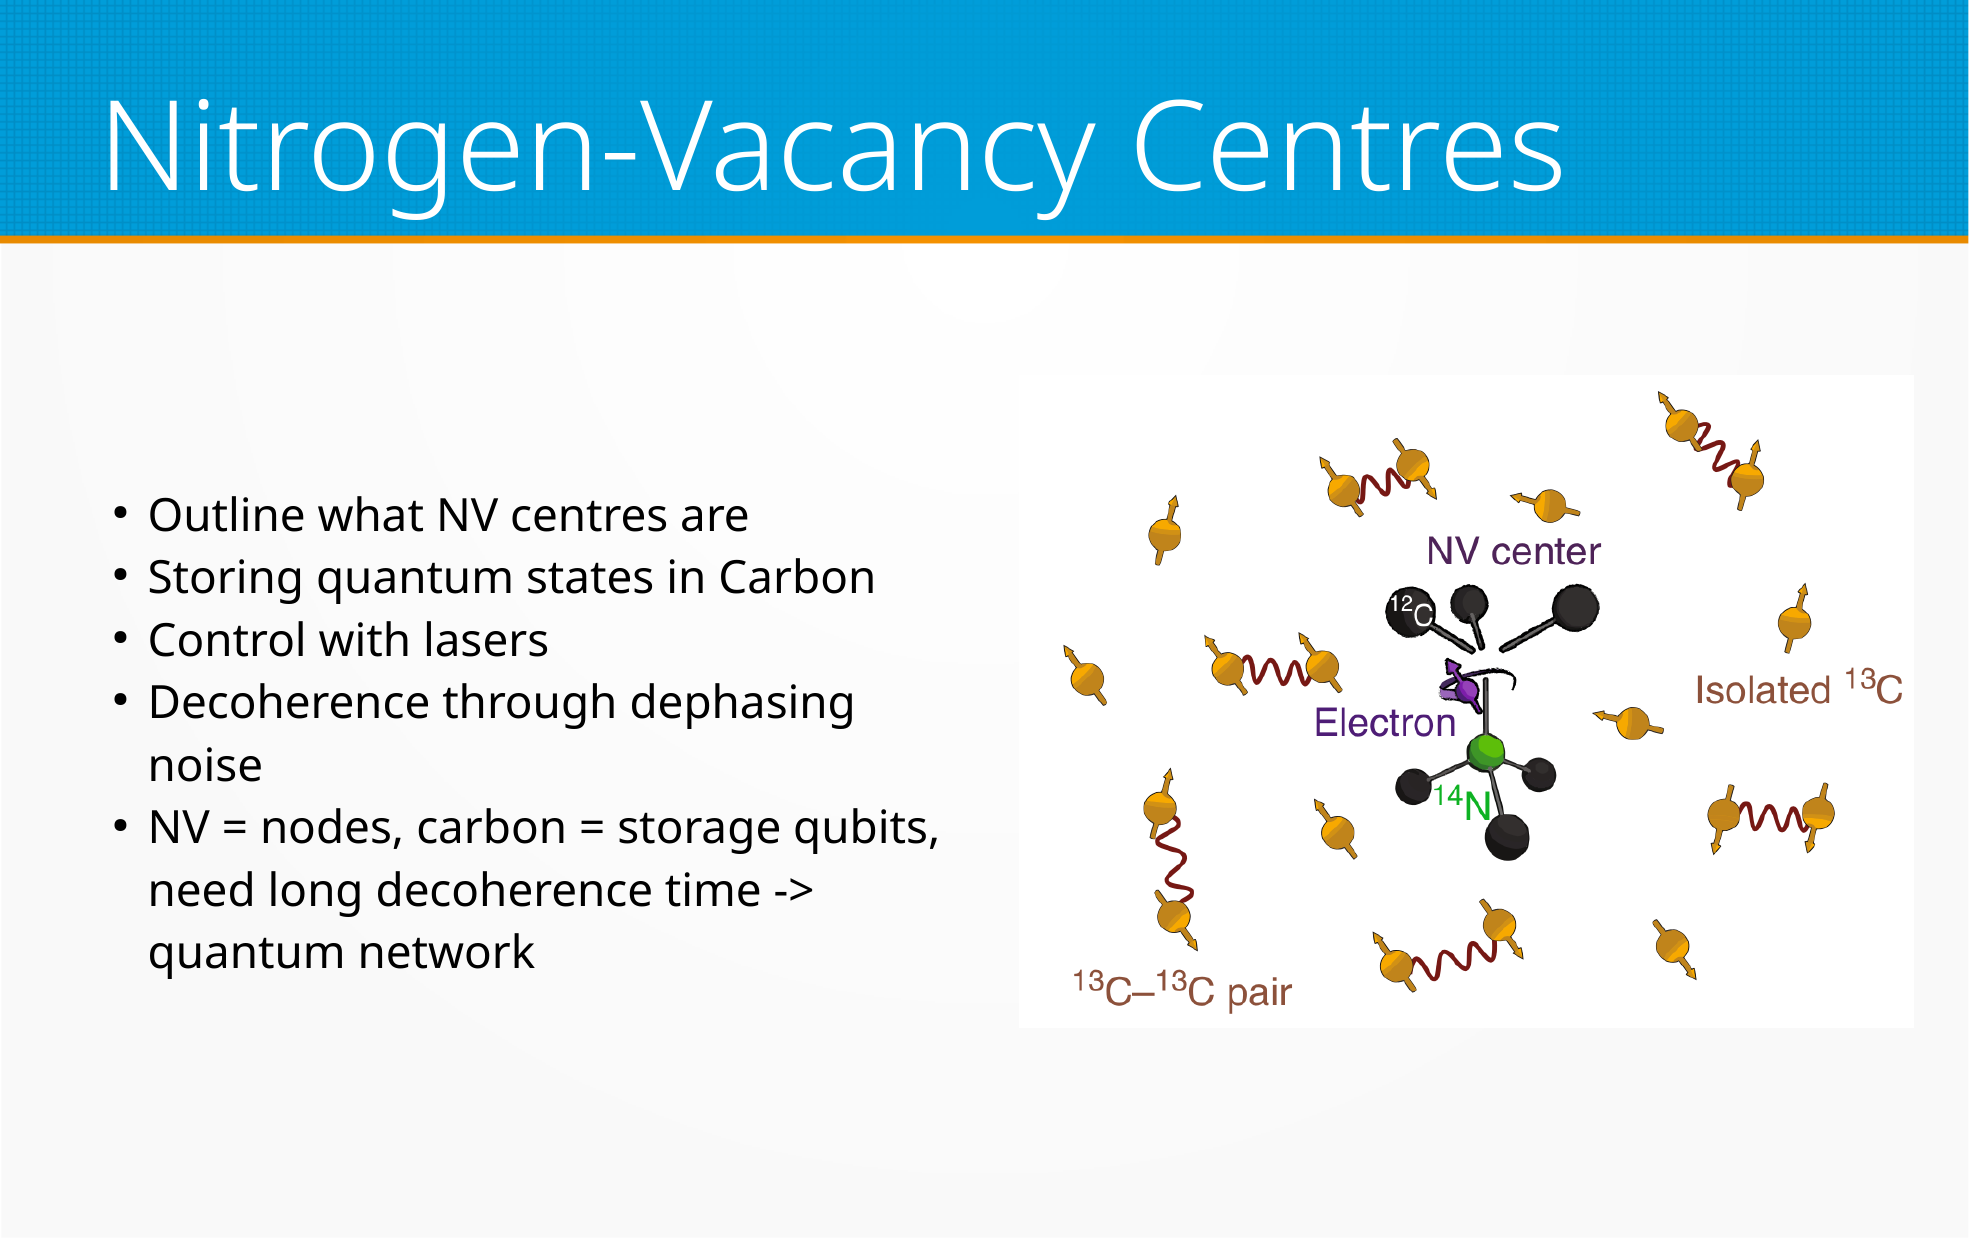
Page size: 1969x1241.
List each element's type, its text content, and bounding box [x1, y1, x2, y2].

picture [0, 236, 1969, 1241]
title Nitrogen-Vacancy Centres [98, 19, 1870, 227]
text_box Outline what NV centres are Storing quantum states in Carbon Control with lasers Decoherence through dephasing noise NV = nodes, carbon = storage qubits, need long decoherence time -> quantum network [106, 513, 957, 952]
